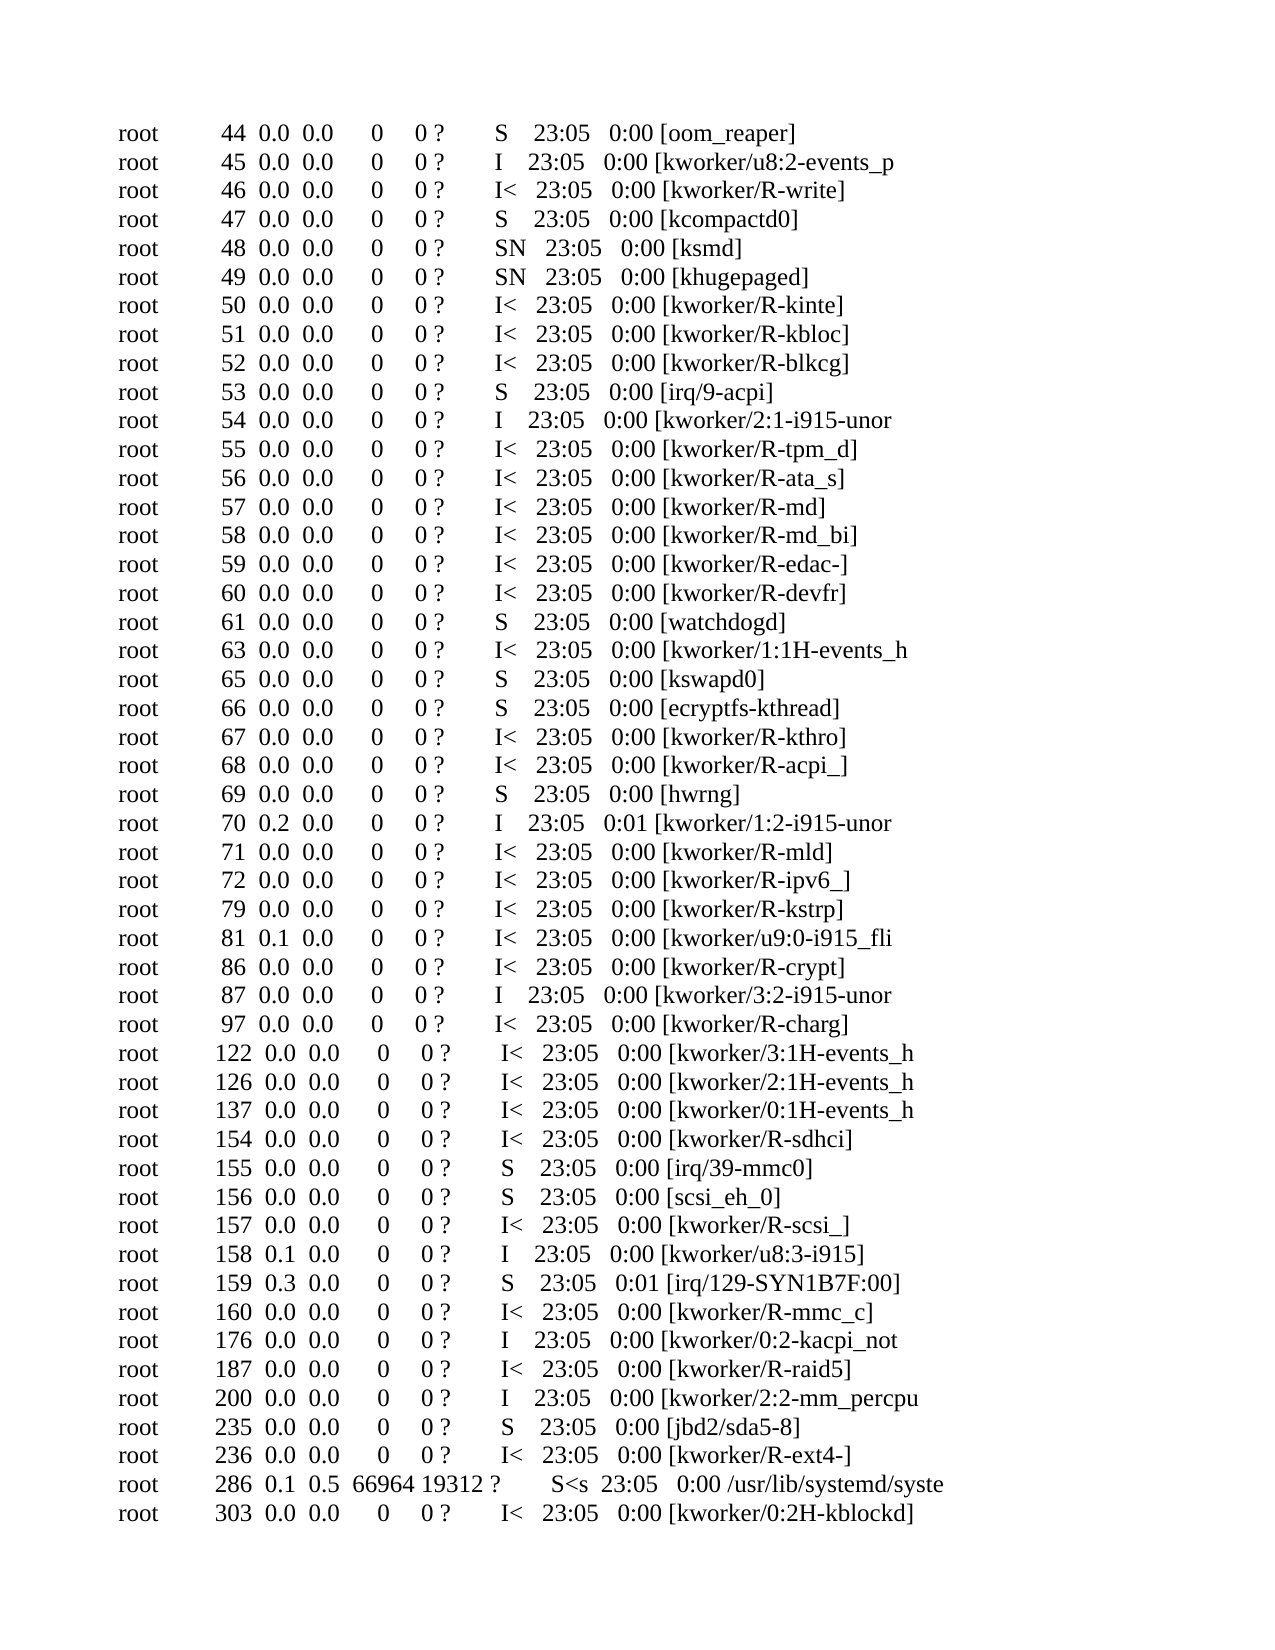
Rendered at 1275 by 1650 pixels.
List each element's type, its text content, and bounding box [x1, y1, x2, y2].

text root 160 0.0 0.0 0 0 ? I< 23:05 0:00 [kworker/R-mmc_c] [118, 1297, 1157, 1326]
text root 236 0.0 0.0 0 0 ? I< 23:05 0:00 [kworker/R-ext4-] [118, 1441, 1157, 1469]
text root 70 0.2 0.0 0 0 ? I 23:05 0:01 [kworker/1:2-i915-unor [118, 808, 1157, 837]
text root 176 0.0 0.0 0 0 ? I 23:05 0:00 [kworker/0:2-kacpi_not [118, 1326, 1157, 1354]
text root 59 0.0 0.0 0 0 ? I< 23:05 0:00 [kworker/R-edac-] [118, 549, 1157, 578]
text root 58 0.0 0.0 0 0 ? I< 23:05 0:00 [kworker/R-md_bi] [118, 521, 1157, 549]
text root 86 0.0 0.0 0 0 ? I< 23:05 0:00 [kworker/R-crypt] [118, 952, 1157, 981]
text root 87 0.0 0.0 0 0 ? I 23:05 0:00 [kworker/3:2-i915-unor [118, 981, 1157, 1009]
text root 68 0.0 0.0 0 0 ? I< 23:05 0:00 [kworker/R-acpi_] [118, 751, 1157, 779]
text root 79 0.0 0.0 0 0 ? I< 23:05 0:00 [kworker/R-kstrp] [118, 894, 1157, 923]
text root 72 0.0 0.0 0 0 ? I< 23:05 0:00 [kworker/R-ipv6_] [118, 866, 1157, 894]
text root 69 0.0 0.0 0 0 ? S 23:05 0:00 [hwrng] [118, 779, 1157, 808]
text root 44 0.0 0.0 0 0 ? S 23:05 0:00 [oom_reaper] [118, 118, 1157, 147]
text root 122 0.0 0.0 0 0 ? I< 23:05 0:00 [kworker/3:1H-events_h [118, 1038, 1157, 1067]
text root 303 0.0 0.0 0 0 ? I< 23:05 0:00 [kworker/0:2H-kblockd] [118, 1498, 1157, 1527]
text root 52 0.0 0.0 0 0 ? I< 23:05 0:00 [kworker/R-blkcg] [118, 348, 1157, 377]
text root 50 0.0 0.0 0 0 ? I< 23:05 0:00 [kworker/R-kinte] [118, 291, 1157, 319]
text root 67 0.0 0.0 0 0 ? I< 23:05 0:00 [kworker/R-kthro] [118, 722, 1157, 751]
text root 126 0.0 0.0 0 0 ? I< 23:05 0:00 [kworker/2:1H-events_h [118, 1067, 1157, 1096]
text root 81 0.1 0.0 0 0 ? I< 23:05 0:00 [kworker/u9:0-i915_fli [118, 923, 1157, 952]
text root 66 0.0 0.0 0 0 ? S 23:05 0:00 [ecryptfs-kthread] [118, 693, 1157, 722]
text root 97 0.0 0.0 0 0 ? I< 23:05 0:00 [kworker/R-charg] [118, 1009, 1157, 1038]
text root 235 0.0 0.0 0 0 ? S 23:05 0:00 [jbd2/sda5-8] [118, 1412, 1157, 1441]
text root 286 0.1 0.5 66964 19312 ? S<s 23:05 0:00 /usr/lib/systemd/syste [118, 1469, 1157, 1498]
text root 71 0.0 0.0 0 0 ? I< 23:05 0:00 [kworker/R-mld] [118, 837, 1157, 866]
text root 53 0.0 0.0 0 0 ? S 23:05 0:00 [irq/9-acpi] [118, 377, 1157, 406]
text root 187 0.0 0.0 0 0 ? I< 23:05 0:00 [kworker/R-raid5] [118, 1354, 1157, 1383]
text root 157 0.0 0.0 0 0 ? I< 23:05 0:00 [kworker/R-scsi_] [118, 1211, 1157, 1239]
text root 61 0.0 0.0 0 0 ? S 23:05 0:00 [watchdogd] [118, 607, 1157, 636]
text root 49 0.0 0.0 0 0 ? SN 23:05 0:00 [khugepaged] [118, 262, 1157, 291]
text root 51 0.0 0.0 0 0 ? I< 23:05 0:00 [kworker/R-kbloc] [118, 319, 1157, 348]
text root 200 0.0 0.0 0 0 ? I 23:05 0:00 [kworker/2:2-mm_percpu [118, 1383, 1157, 1412]
text root 155 0.0 0.0 0 0 ? S 23:05 0:00 [irq/39-mmc0] [118, 1153, 1157, 1182]
text root 63 0.0 0.0 0 0 ? I< 23:05 0:00 [kworker/1:1H-events_h [118, 636, 1157, 664]
text root 154 0.0 0.0 0 0 ? I< 23:05 0:00 [kworker/R-sdhci] [118, 1124, 1157, 1153]
text root 45 0.0 0.0 0 0 ? I 23:05 0:00 [kworker/u8:2-events_p [118, 147, 1157, 176]
text root 57 0.0 0.0 0 0 ? I< 23:05 0:00 [kworker/R-md] [118, 492, 1157, 521]
text root 60 0.0 0.0 0 0 ? I< 23:05 0:00 [kworker/R-devfr] [118, 578, 1157, 607]
text root 56 0.0 0.0 0 0 ? I< 23:05 0:00 [kworker/R-ata_s] [118, 463, 1157, 492]
text root 158 0.1 0.0 0 0 ? I 23:05 0:00 [kworker/u8:3-i915] [118, 1239, 1157, 1268]
text root 46 0.0 0.0 0 0 ? I< 23:05 0:00 [kworker/R-write] [118, 176, 1157, 204]
text root 47 0.0 0.0 0 0 ? S 23:05 0:00 [kcompactd0] [118, 204, 1157, 233]
text root 156 0.0 0.0 0 0 ? S 23:05 0:00 [scsi_eh_0] [118, 1182, 1157, 1211]
text root 65 0.0 0.0 0 0 ? S 23:05 0:00 [kswapd0] [118, 664, 1157, 693]
text root 55 0.0 0.0 0 0 ? I< 23:05 0:00 [kworker/R-tpm_d] [118, 434, 1157, 463]
text root 48 0.0 0.0 0 0 ? SN 23:05 0:00 [ksmd] [118, 233, 1157, 262]
text root 54 0.0 0.0 0 0 ? I 23:05 0:00 [kworker/2:1-i915-unor [118, 406, 1157, 434]
text root 137 0.0 0.0 0 0 ? I< 23:05 0:00 [kworker/0:1H-events_h [118, 1096, 1157, 1124]
text root 159 0.3 0.0 0 0 ? S 23:05 0:01 [irq/129-SYN1B7F:00] [118, 1268, 1157, 1297]
